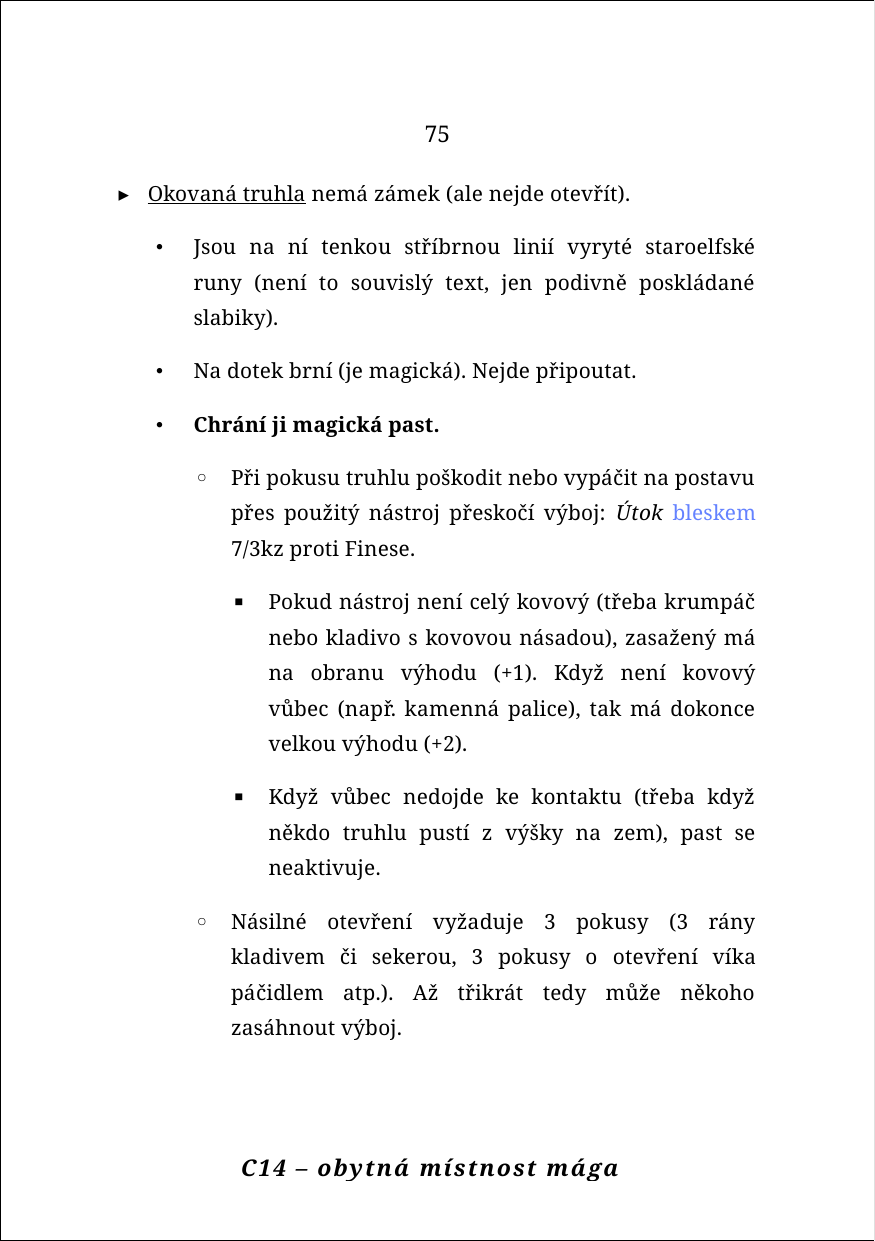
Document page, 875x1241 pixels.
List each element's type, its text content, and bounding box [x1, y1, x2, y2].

list Když vůbec nedojde ke kontaktu (třeba když někdo truhlu pustí z⁠ výšky na zem), past se neaktivuje. [231, 782, 756, 882]
list Na dotek brní (je magická). Nejde připoutat. [156, 356, 756, 385]
list Jsou na ní tenkou stříbrnou linií vyryté staroelfské runy (není to souvislý text, jen podivně poskládané slabiky). [156, 232, 756, 332]
list Při pokusu truhlu poškodit nebo vypáčit na postavu přes použitý nástroj přeskočí výboj: Útok bleskem 7/3kz proti Finese. [193, 463, 756, 562]
list Násilné otevření vyžaduje 3 pokusy (3 rány kladivem či sekerou, 3 pokusy o⁠ otevření víka páčidlem atp.). Až třikrát tedy může někoho zasáhnout výboj. [193, 907, 756, 1042]
list Chrání ji magická past. [156, 410, 756, 438]
text ▸ Okovaná truhla nemá zámek (ale nejde otevřít). [118, 179, 756, 207]
list Pokud nástroj není celý kovový (třeba krumpáč nebo kladivo s⁠ kovovou násadou), zasažený má na obranu výhodu (+1). Když není kovový vůbec (např. kamenná palice), tak má dokonce velkou výhodu (+2). [231, 587, 756, 758]
